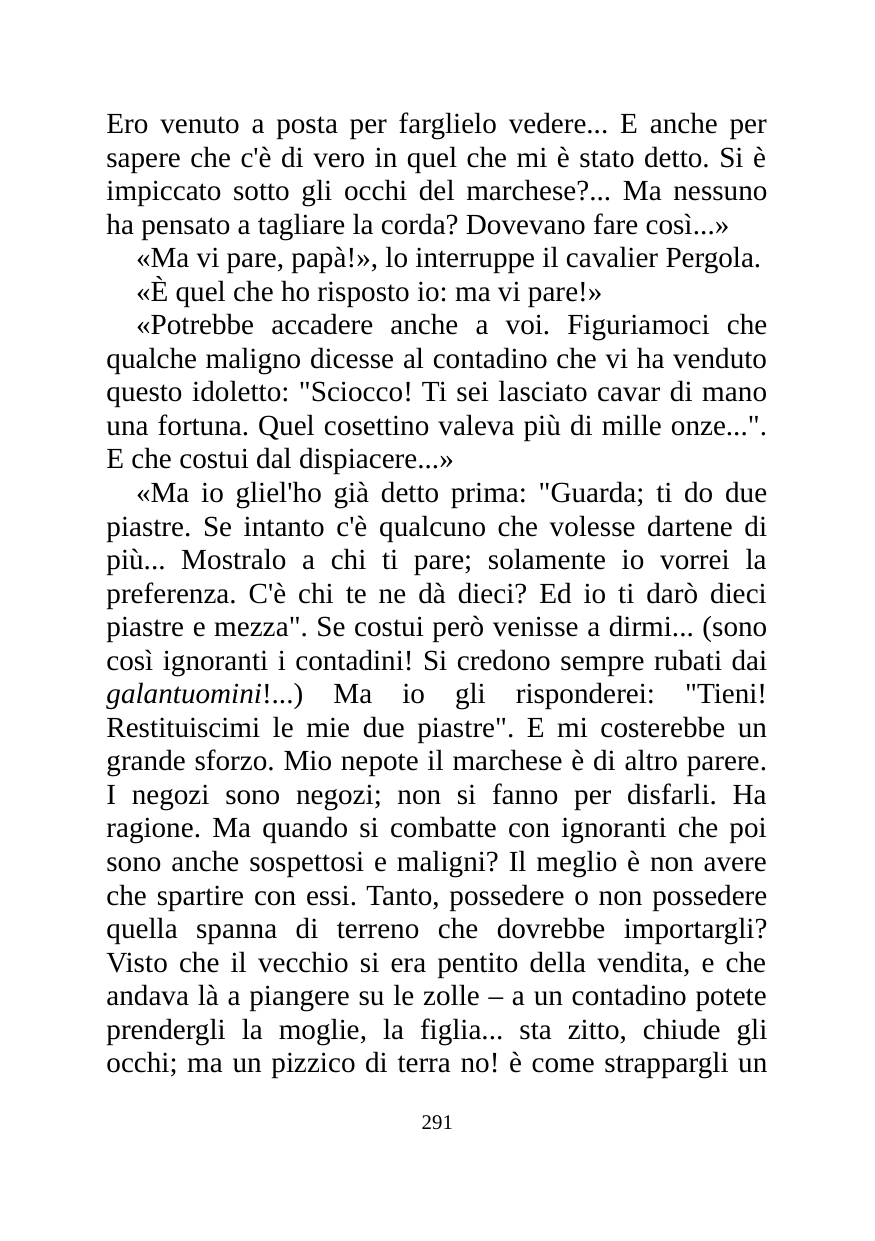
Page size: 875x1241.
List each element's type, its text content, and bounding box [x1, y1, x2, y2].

text «Ma vi pare, papà!», lo interruppe il cavalier Pergola. [106, 240, 768, 274]
text Ero venuto a posta per farglielo vedere... E anche per sapere che c'è di vero in quel che mi è stato detto. Si è impiccato sotto gli occhi del marchese?... Ma nessuno ha pensato a tagliare la corda? Dovevano fare così...» [106, 106, 768, 240]
text «Potrebbe accadere anche a voi. Figuriamoci che qualche maligno dicesse al contadino che vi ha venduto questo idoletto: "Sciocco! Ti sei lasciato cavar di mano una fortuna. Quel cosettino valeva più di mille onze...". E che costui dal dispiacere...» [106, 307, 768, 475]
text «È quel che ho risposto io: ma vi pare!» [106, 274, 768, 307]
text «Ma io gliel'ho già detto prima: "Guarda; ti do due piastre. Se intanto c'è qualcuno che volesse dartene di più... Mostralo a chi ti pare; solamente io vorrei la preferenza. C'è chi te ne dà dieci? Ed io ti darò dieci piastre e mezza". Se costui però venisse a dirmi... (sono così ignoranti i contadini! Si credono sempre rubati dai galantuomini!...) Ma io gli risponderei: "Tieni! Restituiscimi le mie due piastre". E mi costerebbe un grande sforzo. Mio nepote il marchese è di altro parere. I negozi sono negozi; non si fanno per disfarli. Ha ragione. Ma quando si combatte con ignoranti che poi sono anche sospettosi e maligni? Il meglio è non avere che spartire con essi. Tanto, possedere o non possedere quella spanna di terreno che dovrebbe importargli? Visto che il vecchio si era pentito della vendita, e che andava là a piangere su le zolle – a un contadino potete prendergli la moglie, la figlia... sta zitto, chiude gli occhi; ma un pizzico di terra no! è come strappargli un [106, 475, 768, 1079]
